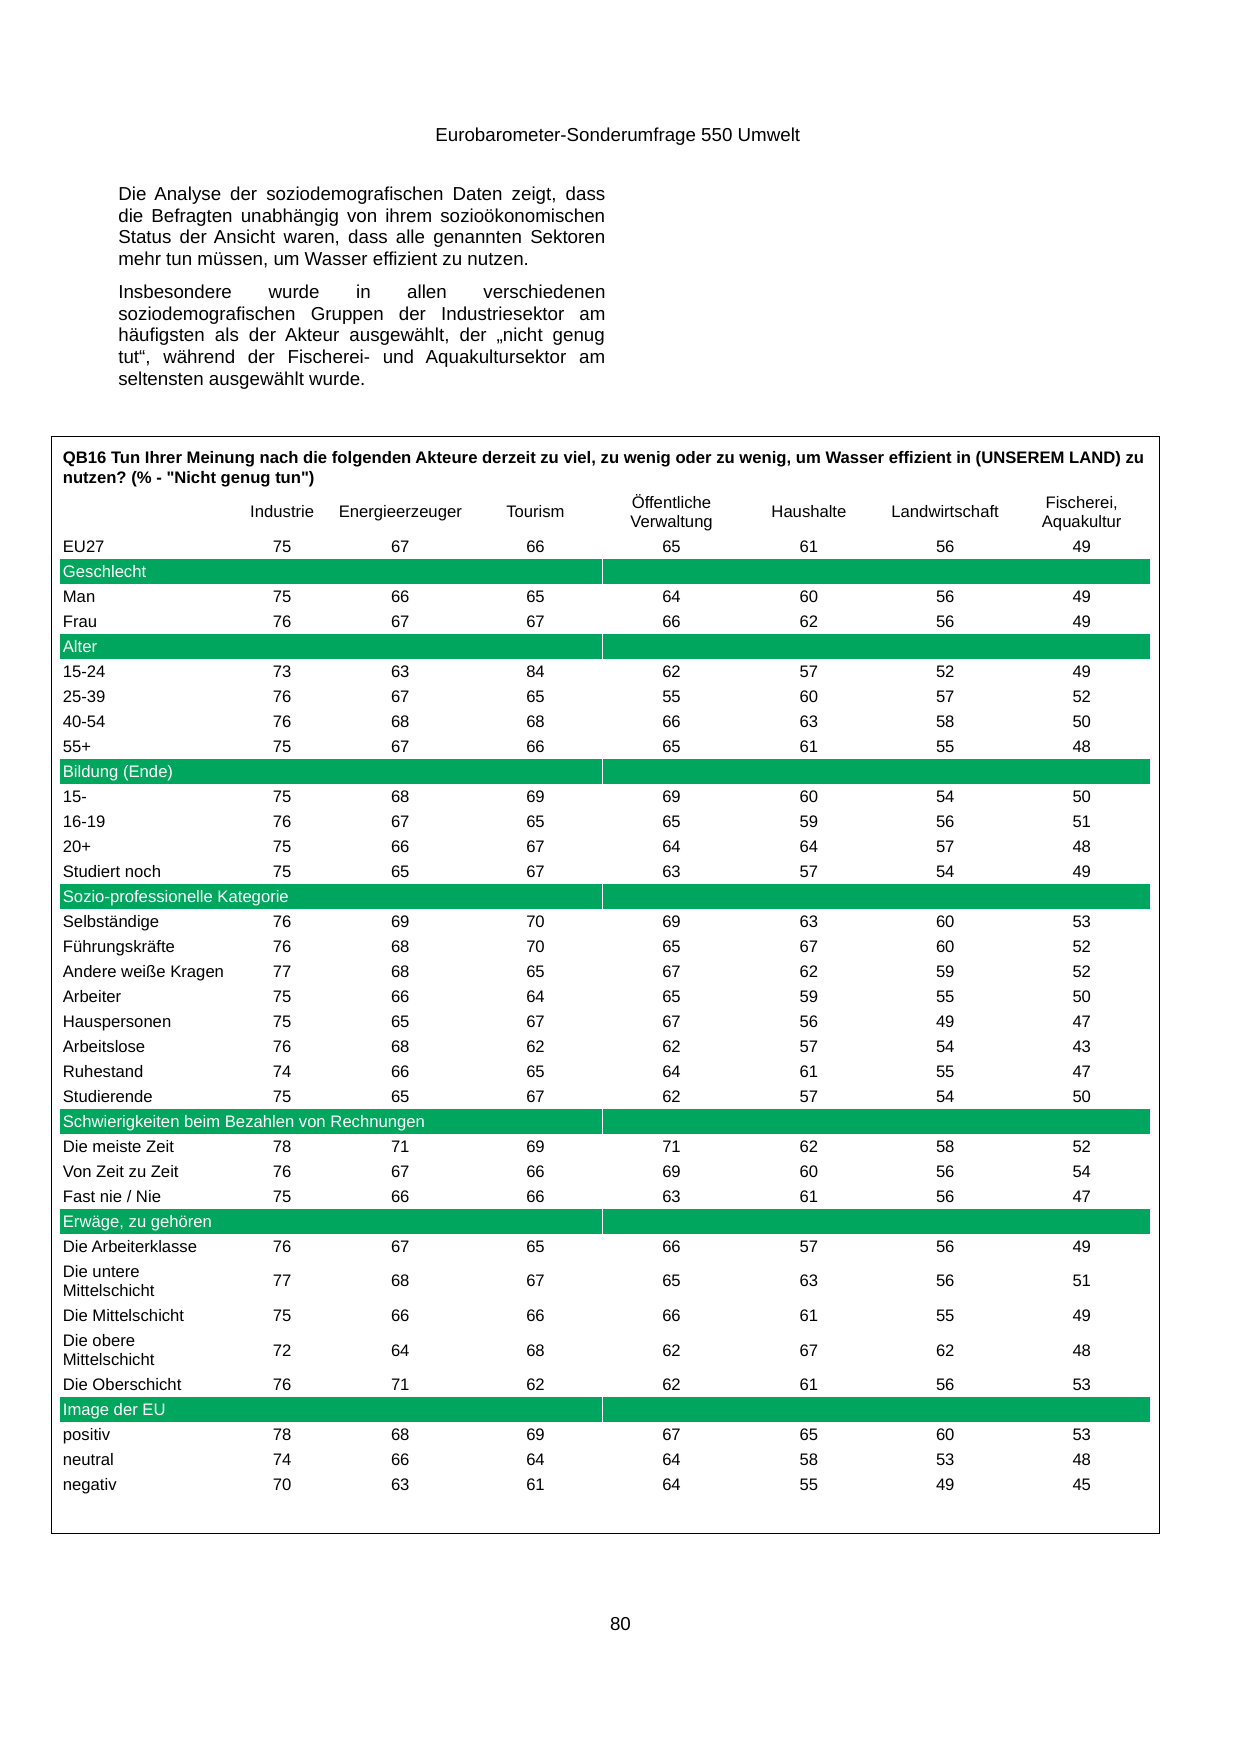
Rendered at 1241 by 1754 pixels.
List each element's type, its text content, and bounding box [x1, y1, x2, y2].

table_cell 62 [877, 1328, 1013, 1372]
table_cell 56 [877, 1159, 1013, 1184]
table_cell 76 [232, 609, 332, 634]
table_cell 67 [603, 1009, 740, 1034]
table_cell 65 [468, 1059, 602, 1084]
table_cell 68 [332, 1422, 468, 1447]
table_cell 63 [603, 1184, 740, 1209]
table_cell Erwäge, zu gehören [60, 1209, 602, 1234]
table_cell 65 [603, 734, 740, 759]
table_cell 57 [877, 684, 1013, 709]
table_cell 65 [332, 859, 468, 884]
table_cell 69 [603, 909, 740, 934]
table_cell 56 [740, 1009, 877, 1034]
table_cell 16-19 [60, 809, 232, 834]
table_cell 63 [332, 659, 468, 684]
table_cell 68 [332, 959, 468, 984]
table_cell 66 [332, 1447, 468, 1472]
table_cell 50 [1013, 709, 1150, 734]
table_cell 64 [740, 834, 877, 859]
table_cell 68 [468, 1328, 602, 1372]
table_cell 69 [468, 784, 602, 809]
table_cell 56 [877, 609, 1013, 634]
table_cell 62 [603, 659, 740, 684]
table_cell 56 [877, 1259, 1013, 1303]
table_cell 49 [877, 1472, 1013, 1497]
table_cell 75 [232, 1084, 332, 1109]
table_cell [1013, 884, 1150, 909]
table_cell 66 [603, 1303, 740, 1328]
table_cell 60 [877, 934, 1013, 959]
table_cell Schwierigkeiten beim Bezahlen von Rechnungen [60, 1109, 602, 1134]
table_cell 54 [877, 1084, 1013, 1109]
table_cell 60 [740, 684, 877, 709]
table_cell 62 [603, 1034, 740, 1059]
table_cell [603, 884, 740, 909]
table_cell 69 [332, 909, 468, 934]
table_cell 68 [332, 1034, 468, 1059]
table_cell 66 [603, 1234, 740, 1259]
table_cell Geschlecht [60, 559, 602, 584]
table_cell [877, 1397, 1013, 1422]
table_cell 54 [877, 1034, 1013, 1059]
table_cell 49 [1013, 534, 1150, 559]
table_cell Von Zeit zu Zeit [60, 1159, 232, 1184]
table_cell [877, 1209, 1013, 1234]
table_cell 66 [468, 734, 602, 759]
table_cell Energieerzeuger [332, 490, 468, 534]
table_cell 15- [60, 784, 232, 809]
table_cell 60 [740, 1159, 877, 1184]
table_cell 57 [740, 659, 877, 684]
table_cell 61 [468, 1472, 602, 1497]
table_cell 67 [468, 834, 602, 859]
table_cell 75 [232, 734, 332, 759]
table_cell 53 [877, 1447, 1013, 1472]
table_cell neutral [60, 1447, 232, 1472]
table_cell 55 [877, 734, 1013, 759]
table_cell 56 [877, 1234, 1013, 1259]
table_cell 47 [1013, 1184, 1150, 1209]
table_cell 55 [877, 1303, 1013, 1328]
table_cell EU27 [60, 534, 232, 559]
table_cell 70 [468, 934, 602, 959]
table_cell 64 [603, 584, 740, 609]
table_cell 55 [740, 1472, 877, 1497]
table_cell negativ [60, 1472, 232, 1497]
table_cell 61 [740, 1372, 877, 1397]
text Die Analyse der soziodemografischen Daten zeigt, dass die Befragten unabhängig von ihrem sozioökonomischen Status der Ansicht waren, dass alle genannten Sektoren mehr tun müssen, um Wasser effizient zu nutzen. [118, 183, 605, 269]
table_cell 69 [468, 1134, 602, 1159]
table_cell 76 [232, 1234, 332, 1259]
table_cell 68 [332, 934, 468, 959]
table_cell 57 [877, 834, 1013, 859]
table_cell 60 [740, 584, 877, 609]
table_cell 75 [232, 534, 332, 559]
table_cell 59 [740, 984, 877, 1009]
table_cell 67 [332, 809, 468, 834]
table_cell 68 [468, 709, 602, 734]
table_cell 52 [1013, 959, 1150, 984]
table_cell 49 [1013, 859, 1150, 884]
table_cell Die meiste Zeit [60, 1134, 232, 1159]
table_cell Arbeiter [60, 984, 232, 1009]
table_cell 51 [1013, 1259, 1150, 1303]
table_cell 25-39 [60, 684, 232, 709]
table_cell 60 [740, 784, 877, 809]
table_cell 62 [603, 1084, 740, 1109]
table_cell 50 [1013, 784, 1150, 809]
table_cell Frau [60, 609, 232, 634]
table_cell 66 [332, 1184, 468, 1209]
table_cell 49 [877, 1009, 1013, 1034]
table_cell 76 [232, 1372, 332, 1397]
table_cell [740, 759, 877, 784]
table_cell 20+ [60, 834, 232, 859]
table_cell 68 [332, 784, 468, 809]
table_cell [603, 559, 740, 584]
table_cell [1013, 634, 1150, 659]
table_cell 56 [877, 584, 1013, 609]
table_cell [877, 759, 1013, 784]
table_cell 40-54 [60, 709, 232, 734]
table_cell 60 [877, 1422, 1013, 1447]
table_cell 70 [232, 1472, 332, 1497]
table_cell 62 [468, 1034, 602, 1059]
table_cell 49 [1013, 584, 1150, 609]
table_cell 69 [603, 1159, 740, 1184]
table_cell 53 [1013, 909, 1150, 934]
table_cell [740, 884, 877, 909]
table_cell [603, 1109, 740, 1134]
table_cell 55 [877, 984, 1013, 1009]
table_cell 76 [232, 1034, 332, 1059]
table_cell [60, 490, 232, 534]
table_cell 66 [332, 1303, 468, 1328]
table_cell 70 [468, 909, 602, 934]
text Insbesondere wurde in allen verschiedenen soziodemografischen Gruppen der Industriesektor am häufigsten als der Akteur ausgewählt, der „nicht genug tut“, während der Fischerei- und Aquakultursektor am seltensten ausgewählt wurde. [118, 281, 605, 389]
table_cell 65 [740, 1422, 877, 1447]
table_cell 66 [468, 534, 602, 559]
table_cell Fast nie / Nie [60, 1184, 232, 1209]
table_cell 75 [232, 834, 332, 859]
table_cell 48 [1013, 1447, 1150, 1472]
table_cell 55 [603, 684, 740, 709]
table_cell 76 [232, 684, 332, 709]
table_cell 67 [332, 609, 468, 634]
table_cell 65 [603, 1259, 740, 1303]
table_cell [603, 1209, 740, 1234]
table_cell 75 [232, 1184, 332, 1209]
table_cell 49 [1013, 1234, 1150, 1259]
table_cell [740, 634, 877, 659]
table_cell 67 [740, 1328, 877, 1372]
table_cell 53 [1013, 1372, 1150, 1397]
table_cell [877, 884, 1013, 909]
table_cell 64 [603, 834, 740, 859]
table_header QB16 Tun Ihrer Meinung nach die folgenden Akteure derzeit zu viel, zu wenig oder zu wenig, um Wasser effizient in (UNSEREM LAND) zu nutzen? (% - "Nicht genug tun") [60, 445, 1150, 489]
table_cell 62 [603, 1328, 740, 1372]
table_cell 76 [232, 909, 332, 934]
table_cell 63 [332, 1472, 468, 1497]
table_cell [740, 1209, 877, 1234]
table_cell 56 [877, 809, 1013, 834]
table_cell Man [60, 584, 232, 609]
table_cell 50 [1013, 1084, 1150, 1109]
table_cell 63 [603, 859, 740, 884]
table_cell 62 [740, 609, 877, 634]
table_cell 75 [232, 784, 332, 809]
table_cell Die untere Mittelschicht [60, 1259, 232, 1303]
table_cell 67 [332, 1234, 468, 1259]
table_cell 53 [1013, 1422, 1150, 1447]
table_cell 65 [468, 684, 602, 709]
table_cell 60 [877, 909, 1013, 934]
table_cell [740, 1109, 877, 1134]
table_cell Arbeitslose [60, 1034, 232, 1059]
table_cell 55+ [60, 734, 232, 759]
table_cell 43 [1013, 1034, 1150, 1059]
table_cell 64 [468, 1447, 602, 1472]
table_cell 72 [232, 1328, 332, 1372]
table_cell 77 [232, 959, 332, 984]
table_cell Haushalte [740, 490, 877, 534]
table_cell [603, 759, 740, 784]
table_cell 64 [332, 1328, 468, 1372]
table_cell Landwirtschaft [877, 490, 1013, 534]
table_cell 75 [232, 1303, 332, 1328]
table_cell 76 [232, 809, 332, 834]
table_cell Die Mittelschicht [60, 1303, 232, 1328]
table_cell 74 [232, 1059, 332, 1084]
table_cell 61 [740, 734, 877, 759]
table_cell 67 [603, 959, 740, 984]
table_cell 66 [603, 609, 740, 634]
table_cell 61 [740, 534, 877, 559]
table_cell 52 [1013, 934, 1150, 959]
table_cell Sozio-professionelle Kategorie [60, 884, 602, 909]
table_cell Die obere Mittelschicht [60, 1328, 232, 1372]
table_cell 54 [1013, 1159, 1150, 1184]
table_cell 52 [877, 659, 1013, 684]
table_cell Öffentliche Verwaltung [603, 490, 740, 534]
table_cell 65 [332, 1084, 468, 1109]
table_cell 77 [232, 1259, 332, 1303]
table_cell 67 [468, 859, 602, 884]
table_cell 48 [1013, 834, 1150, 859]
table_cell 58 [740, 1447, 877, 1472]
table_cell 67 [468, 1009, 602, 1034]
table_cell 75 [232, 584, 332, 609]
table_cell 76 [232, 1159, 332, 1184]
table_cell 57 [740, 859, 877, 884]
table_cell 64 [603, 1447, 740, 1472]
table_cell Alter [60, 634, 602, 659]
table_cell 68 [332, 709, 468, 734]
table_cell 75 [232, 1009, 332, 1034]
table_cell 56 [877, 1372, 1013, 1397]
table_cell 50 [1013, 984, 1150, 1009]
table_cell 78 [232, 1422, 332, 1447]
table_cell 65 [468, 584, 602, 609]
table_cell 49 [1013, 609, 1150, 634]
table_cell 62 [468, 1372, 602, 1397]
table_cell 75 [232, 859, 332, 884]
table_cell 64 [603, 1472, 740, 1497]
table_cell [877, 1109, 1013, 1134]
table_cell [740, 1397, 877, 1422]
table_cell 65 [468, 959, 602, 984]
table_cell 48 [1013, 734, 1150, 759]
table_cell 56 [877, 1184, 1013, 1209]
table_cell Selbständige [60, 909, 232, 934]
table_cell 61 [740, 1059, 877, 1084]
table_cell 67 [332, 534, 468, 559]
table_cell 67 [468, 609, 602, 634]
table_cell 66 [332, 834, 468, 859]
text [52, 437, 1159, 1533]
table_cell 65 [603, 534, 740, 559]
table_cell Fischerei, Aquakultur [1013, 490, 1150, 534]
table_cell 58 [877, 709, 1013, 734]
table_cell 68 [332, 1259, 468, 1303]
table_cell 67 [468, 1259, 602, 1303]
table_cell 55 [877, 1059, 1013, 1084]
table_cell 49 [1013, 1303, 1150, 1328]
table_cell 69 [468, 1422, 602, 1447]
table_cell 63 [740, 709, 877, 734]
table_cell [1013, 1397, 1150, 1422]
table_cell 67 [603, 1422, 740, 1447]
table_cell 63 [740, 1259, 877, 1303]
table_cell 52 [1013, 684, 1150, 709]
table_cell 74 [232, 1447, 332, 1472]
table_cell Image der EU [60, 1397, 602, 1422]
table_cell 52 [1013, 1134, 1150, 1159]
table_cell 65 [603, 809, 740, 834]
table_cell 76 [232, 934, 332, 959]
table_cell Studiert noch [60, 859, 232, 884]
table_cell 71 [603, 1134, 740, 1159]
table_cell [877, 559, 1013, 584]
table_cell 67 [740, 934, 877, 959]
table_cell 66 [332, 584, 468, 609]
table_cell Hauspersonen [60, 1009, 232, 1034]
table_cell Die Oberschicht [60, 1372, 232, 1397]
table_cell 47 [1013, 1009, 1150, 1034]
table_cell Die Arbeiterklasse [60, 1234, 232, 1259]
table_cell 61 [740, 1184, 877, 1209]
table_cell 66 [332, 1059, 468, 1084]
table_cell 45 [1013, 1472, 1150, 1497]
table_cell Bildung (Ende) [60, 759, 602, 784]
table_cell [1013, 559, 1150, 584]
table_cell Ruhestand [60, 1059, 232, 1084]
table_cell 67 [332, 1159, 468, 1184]
table_cell 65 [603, 934, 740, 959]
table_cell 57 [740, 1034, 877, 1059]
table_cell 57 [740, 1084, 877, 1109]
table_cell 67 [332, 684, 468, 709]
table_cell 65 [468, 1234, 602, 1259]
table_cell 78 [232, 1134, 332, 1159]
table_cell 58 [877, 1134, 1013, 1159]
table_cell 51 [1013, 809, 1150, 834]
table_cell 66 [332, 984, 468, 1009]
table_cell [1013, 1109, 1150, 1134]
table_cell 59 [740, 809, 877, 834]
table_cell 49 [1013, 659, 1150, 684]
table_cell 65 [468, 809, 602, 834]
table_cell 62 [740, 959, 877, 984]
table_cell 48 [1013, 1328, 1150, 1372]
table_cell 65 [332, 1009, 468, 1034]
table_cell 76 [232, 709, 332, 734]
table_cell 66 [603, 709, 740, 734]
table_cell 62 [740, 1134, 877, 1159]
table_cell Studierende [60, 1084, 232, 1109]
table_cell [1013, 759, 1150, 784]
table_cell 56 [877, 534, 1013, 559]
table_cell 67 [332, 734, 468, 759]
table_cell [603, 634, 740, 659]
table_cell [740, 559, 877, 584]
table_cell Andere weiße Kragen [60, 959, 232, 984]
table_cell 66 [468, 1159, 602, 1184]
table_cell 62 [603, 1372, 740, 1397]
table_cell 61 [740, 1303, 877, 1328]
table_cell 84 [468, 659, 602, 684]
table_cell positiv [60, 1422, 232, 1447]
table_cell 66 [468, 1184, 602, 1209]
table_cell 64 [603, 1059, 740, 1084]
table_cell 71 [332, 1134, 468, 1159]
table_cell Tourism [468, 490, 602, 534]
table_cell 47 [1013, 1059, 1150, 1084]
table_cell 65 [603, 984, 740, 1009]
table_cell 54 [877, 784, 1013, 809]
table_cell 73 [232, 659, 332, 684]
table_cell [603, 1397, 740, 1422]
table_cell 69 [603, 784, 740, 809]
table_cell [877, 634, 1013, 659]
table_cell 54 [877, 859, 1013, 884]
table_cell 66 [468, 1303, 602, 1328]
table_cell 67 [468, 1084, 602, 1109]
table_cell 15-24 [60, 659, 232, 684]
table_cell Industrie [232, 490, 332, 534]
table_cell 59 [877, 959, 1013, 984]
table_cell 71 [332, 1372, 468, 1397]
table_cell Führungskräfte [60, 934, 232, 959]
table_cell 64 [468, 984, 602, 1009]
table_cell 57 [740, 1234, 877, 1259]
table_cell 63 [740, 909, 877, 934]
table_cell [1013, 1209, 1150, 1234]
table_cell 75 [232, 984, 332, 1009]
